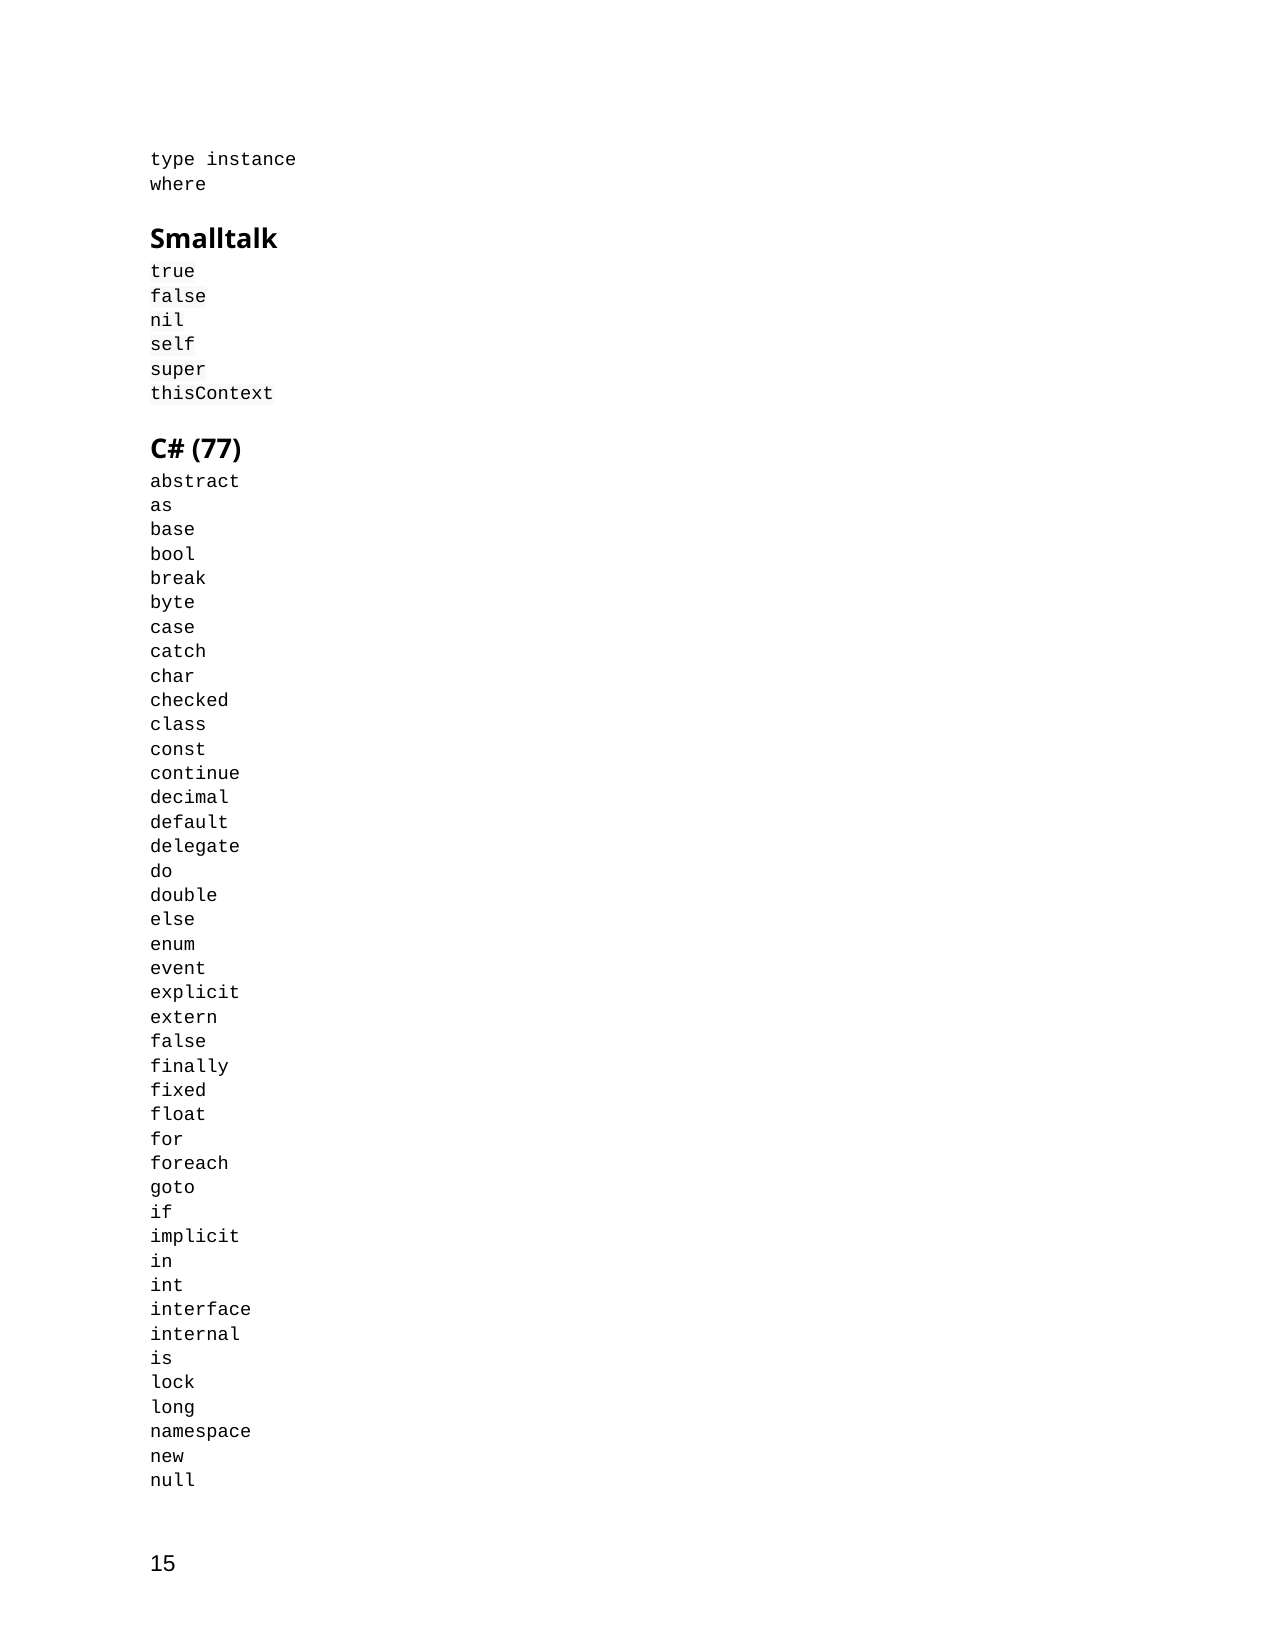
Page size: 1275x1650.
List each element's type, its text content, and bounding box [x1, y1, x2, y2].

text do [150, 861, 1125, 883]
text type instance [150, 150, 1125, 171]
text char [150, 666, 1125, 688]
text explicit [150, 983, 1125, 1004]
text default [150, 813, 1125, 834]
text lock [150, 1373, 1125, 1394]
text namespace [150, 1422, 1125, 1443]
text self [150, 335, 1125, 356]
text continue [150, 764, 1125, 785]
text class [150, 715, 1125, 736]
text decimal [150, 788, 1125, 809]
text event [150, 959, 1125, 980]
text true [150, 262, 1125, 283]
text implicit [150, 1227, 1125, 1248]
text case [150, 618, 1125, 639]
text is [150, 1349, 1125, 1370]
text null [150, 1471, 1125, 1492]
text false [150, 1032, 1125, 1053]
text abstract [150, 471, 1125, 493]
text as [150, 496, 1125, 517]
text long [150, 1398, 1125, 1419]
text new [150, 1446, 1125, 1468]
text const [150, 739, 1125, 761]
text finally [150, 1056, 1125, 1078]
text float [150, 1105, 1125, 1126]
text bool [150, 544, 1125, 566]
text enum [150, 934, 1125, 956]
text foreach [150, 1154, 1125, 1175]
text in [150, 1251, 1125, 1273]
text double [150, 886, 1125, 907]
text catch [150, 642, 1125, 663]
text false [150, 286, 1125, 308]
text internal [150, 1324, 1125, 1346]
text extern [150, 1008, 1125, 1029]
text byte [150, 593, 1125, 614]
text where [150, 174, 1125, 196]
text break [150, 569, 1125, 590]
text nil [150, 311, 1125, 332]
subtitle Smalltalk [150, 219, 1125, 256]
subtitle C# (77) [150, 429, 1125, 466]
text delegate [150, 837, 1125, 858]
text for [150, 1129, 1125, 1151]
text checked [150, 691, 1125, 712]
text base [150, 520, 1125, 541]
text thisContext [150, 384, 1125, 405]
text interface [150, 1300, 1125, 1321]
text if [150, 1203, 1125, 1224]
text int [150, 1276, 1125, 1297]
text super [150, 359, 1125, 381]
text else [150, 910, 1125, 931]
text fixed [150, 1081, 1125, 1102]
text goto [150, 1178, 1125, 1199]
